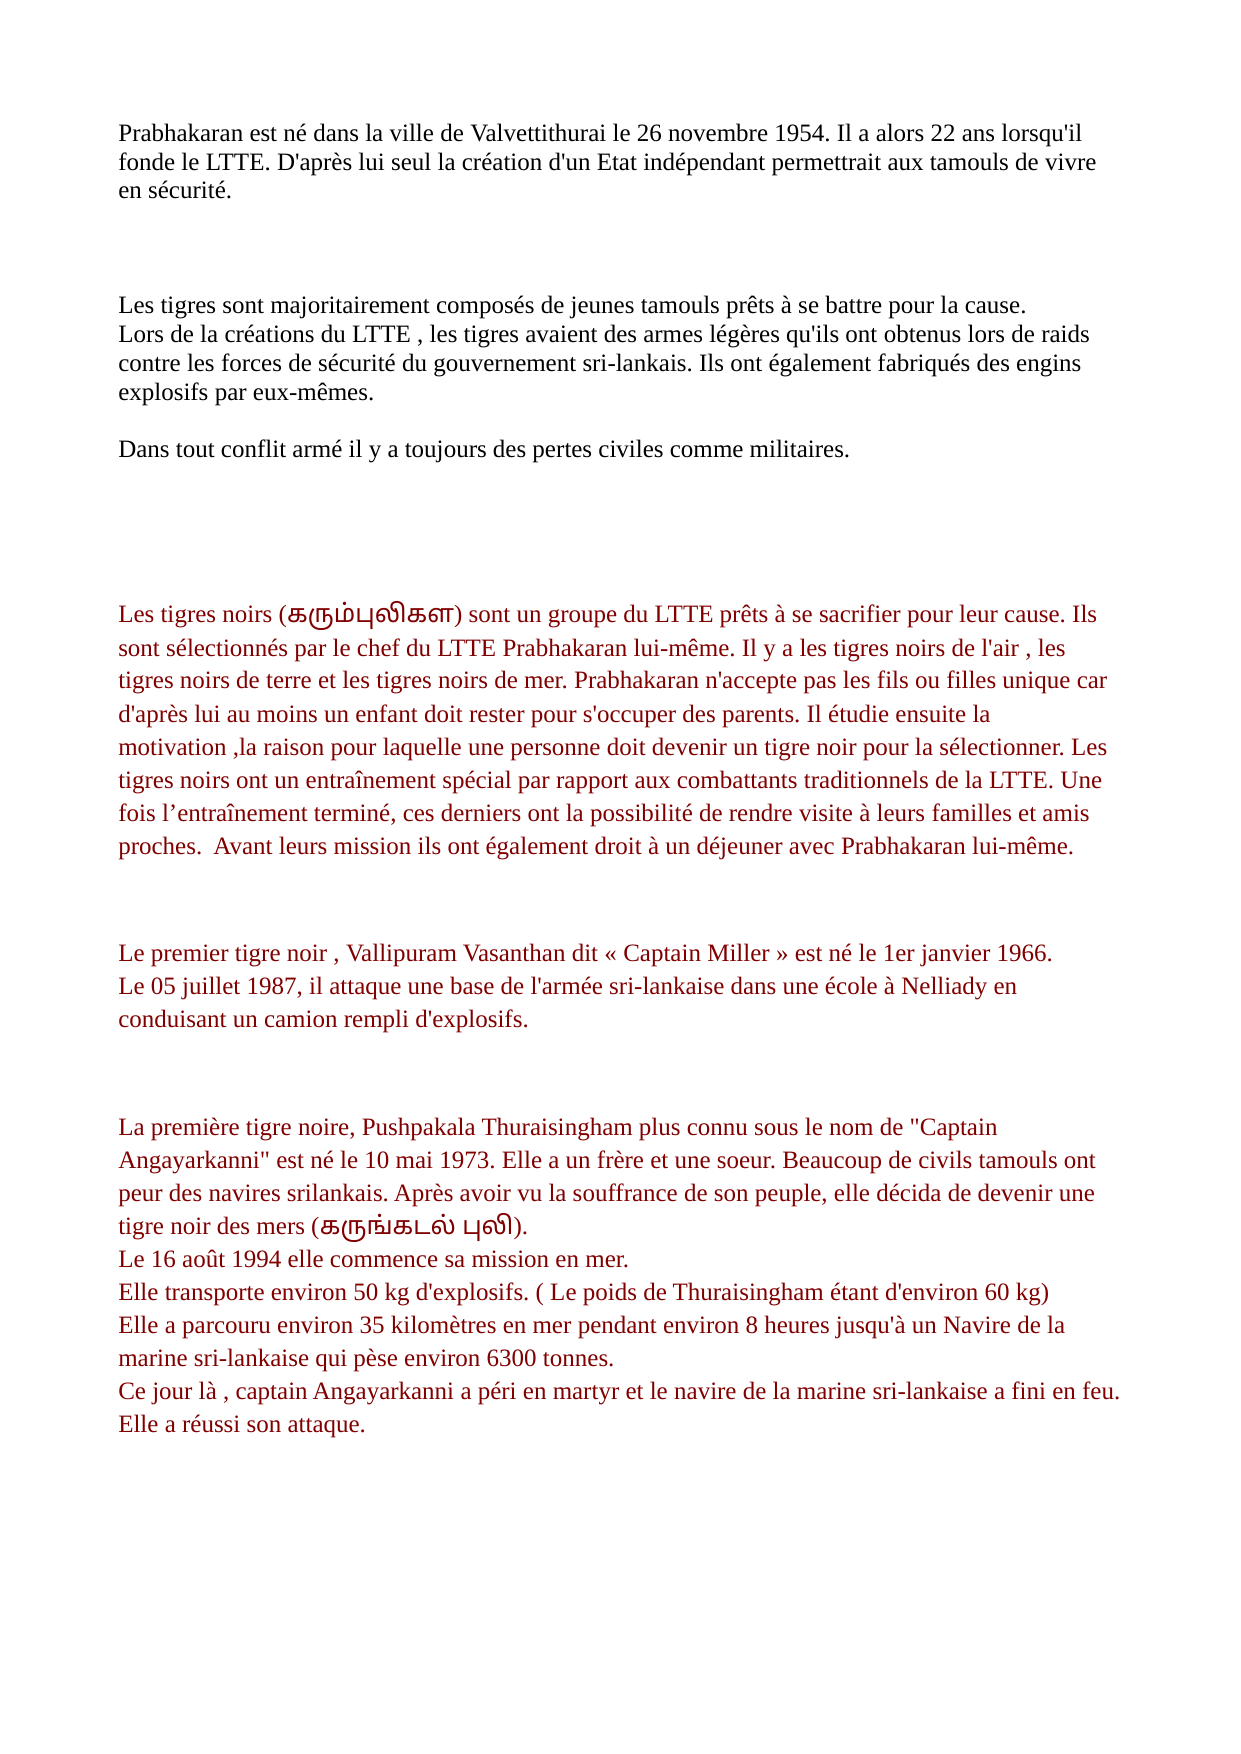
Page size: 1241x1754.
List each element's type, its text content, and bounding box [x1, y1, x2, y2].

text Prabhakaran est né dans la ville de Valvettithurai le 26 novembre 1954. Il a alors 22 ans lorsqu'il fonde le LTTE. D'après lui seul la création d'un Etat indépendant permettrait aux tamouls de vivre en sécurité. [118, 118, 1122, 204]
text Les tigres noirs (கரும்புலிகள) sont un groupe du LTTE prêts à se sacrifier pour leur cause. Ils sont sélectionnés par le chef du LTTE Prabhakaran lui-même. Il y a les tigres noirs de l'air , les tigres noirs de terre et les tigres noirs de mer. Prabhakaran n'accepte pas les fils ou filles unique car d'après lui au moins un enfant doit rester pour s'occuper des parents. Il étudie ensuite la motivation ,la raison pour laquelle une personne doit devenir un tigre noir pour la sélectionner. Les tigres noirs ont un entraînement spécial par rapport aux combattants traditionnels de la LTTE. Une fois l’entraînement terminé, ces derniers ont la possibilité de rendre visite à leurs familles et amis proches. Avant leurs mission ils ont également droit à un déjeuner avec Prabhakaran lui-même. [118, 599, 1122, 859]
text Les tigres sont majoritairement composés de jeunes tamouls prêts à se battre pour la cause. [118, 291, 1122, 319]
text Lors de la créations du LTTE , les tigres avaient des armes légères qu'ils ont obtenus lors de raids contre les forces de sécurité du gouvernement sri-lankais. Ils ont également fabriqués des engins explosifs par eux-mêmes. [118, 319, 1122, 406]
text Le premier tigre noir , Vallipuram Vasanthan dit « Captain Miller » est né le 1er janvier 1966. Le 05 juillet 1987, il attaque une base de l'armée sri-lankaise dans une école à Nelliady en conduisant un camion rempli d'explosifs. [118, 938, 1122, 1033]
text La première tigre noire, Pushpakala Thuraisingham plus connu sous le nom de "Captain Angayarkanni" est né le 10 mai 1973. Elle a un frère et une soeur. Beaucoup de civils tamouls ont peur des navires srilankais. Après avoir vu la souffrance de son peuple, elle décida de devenir une tigre noir des mers (கருங்கடல் புலி). Le 16 août 1994 elle commence sa mission en mer. Elle transporte environ 50 kg d'explosifs. ( Le poids de Thuraisingham étant d'environ 60 kg) Elle a parcouru environ 35 kilomètres en mer pendant environ 8 heures jusqu'à un Navire de la marine sri-lankaise qui pèse environ 6300 tonnes. Ce jour là , captain Angayarkanni a péri en martyr et le navire de la marine sri-lankaise a fini en feu. Elle a réussi son attaque. [118, 1112, 1122, 1438]
text Dans tout conflit armé il y a toujours des pertes civiles comme militaires. [118, 434, 1122, 463]
